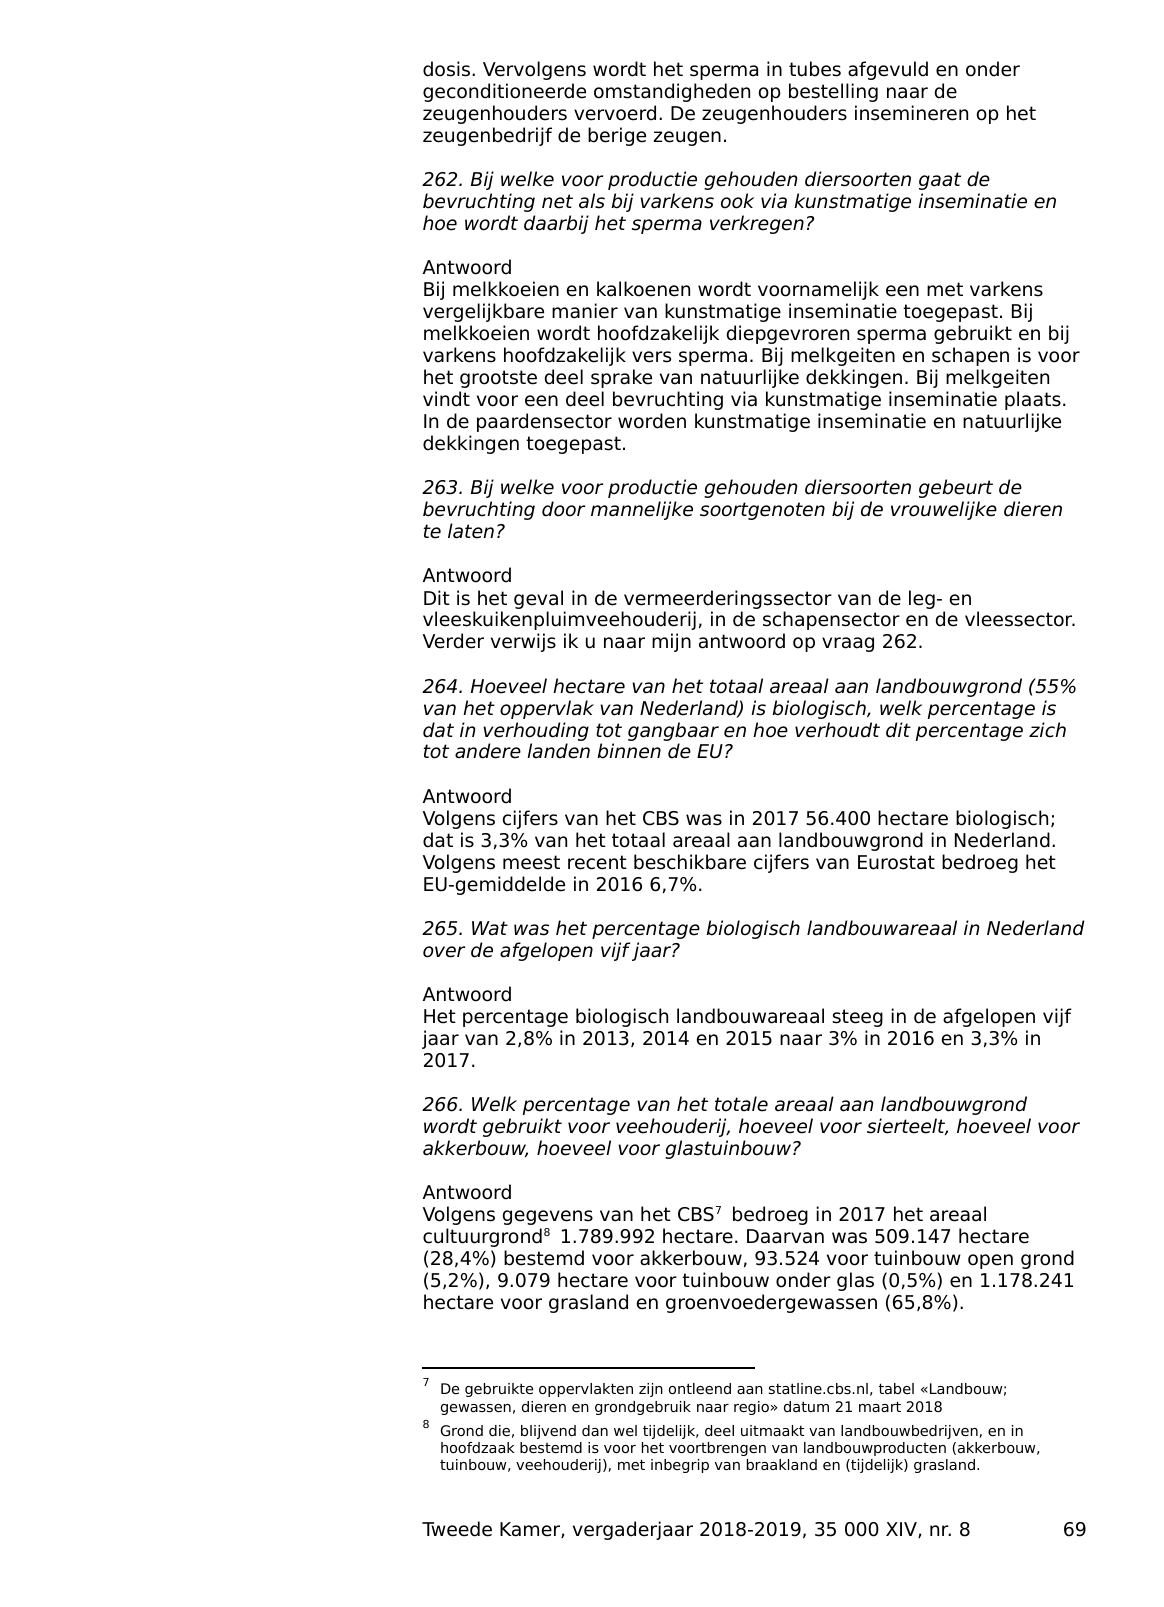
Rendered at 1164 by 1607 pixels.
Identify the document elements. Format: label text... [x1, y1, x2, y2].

text 264. Hoeveel hectare van het totaal areaal aan landbouwgrond (55% van het oppervlak van Nederland) is biologisch, welk percentage is dat in verhouding tot gangbaar en hoe verhoudt dit percentage zich tot andere landen binnen de EU? [422, 676, 1087, 763]
text 263. Bij welke voor productie gehouden diersoorten gebeurt de bevruchting door mannelijke soortgenoten bij de vrouwelijke dieren te laten? [422, 477, 1087, 543]
text 265. Wat was het percentage biologisch landbouwareaal in Nederland over de afgelopen vijf jaar? [422, 918, 1087, 962]
text De gebruikte oppervlakten zijn ontleend aan statline.cbs.nl, tabel «Landbouw; gewassen, dieren en grondgebruik naar regio» datum 21 maart 2018 [422, 1377, 1087, 1416]
text Antwoord [422, 257, 1087, 279]
text Volgens cijfers van het CBS was in 2017 56.400 hectare biologisch; dat is 3,3% van het totaal areaal aan landbouwgrond in Nederland. Volgens meest recent beschikbare cijfers van Eurostat bedroeg het EU-gemiddelde in 2016 6,7%. [422, 808, 1087, 896]
text Antwoord [422, 1182, 1087, 1204]
text Bij melkkoeien en kalkoenen wordt voornamelijk een met varkens vergelijkbare manier van kunstmatige inseminatie toegepast. Bij melkkoeien wordt hoofdzakelijk diepgevroren sperma gebruikt en bij varkens hoofdzakelijk vers sperma. Bij melkgeiten en schapen is voor het grootste deel sprake van natuurlijke dekkingen. Bij melkgeiten vindt voor een deel bevruchting via kunstmatige inseminatie plaats. In de paardensector worden kunstmatige inseminatie en natuurlijke dekkingen toegepast. [422, 279, 1087, 455]
text Antwoord [422, 565, 1087, 587]
text Het percentage biologisch landbouwareaal steeg in de afgelopen vijf jaar van 2,8% in 2013, 2014 en 2015 naar 3% in 2016 en 3,3% in 2017. [422, 1006, 1087, 1072]
text Grond die, blijvend dan wel tijdelijk, deel uitmaakt van landbouwbedrijven, en in hoofdzaak bestemd is voor het voortbrengen van landbouwproducten (akkerbouw, tuinbouw, veehouderij), met inbegrip van braakland en (tijdelijk) grasland. [422, 1418, 1087, 1474]
text 262. Bij welke voor productie gehouden diersoorten gaat de bevruchting net als bij varkens ook via kunstmatige inseminatie en hoe wordt daarbij het sperma verkregen? [422, 169, 1087, 235]
text 266. Welk percentage van het totale areaal aan landbouwgrond wordt gebruikt voor veehouderij, hoeveel voor sierteelt, hoeveel voor akkerbouw, hoeveel voor glastuinbouw? [422, 1094, 1087, 1160]
text Antwoord [422, 786, 1087, 808]
text Antwoord [422, 984, 1087, 1006]
text Volgens gegevens van het CBS bedroeg in 2017 het areaal cultuurgrond 1.789.992 hectare. Daarvan was 509.147 hectare (28,4%) bestemd voor akkerbouw, 93.524 voor tuinbouw open grond (5,2%), 9.079 hectare voor tuinbouw onder glas (0,5%) en 1.178.241 hectare voor grasland en groenvoedergewassen (65,8%). [422, 1204, 1087, 1314]
text Dit is het geval in de vermeerderingssector van de leg- en vleeskuikenpluimveehouderij, in de schapensector en de vleessector. Verder verwijs ik u naar mijn antwoord op vraag 262. [422, 587, 1087, 653]
text dosis. Vervolgens wordt het sperma in tubes afgevuld en onder geconditioneerde omstandigheden op bestelling naar de zeugenhouders vervoerd. De zeugenhouders insemineren op het zeugenbedrijf de berige zeugen. [422, 59, 1087, 147]
